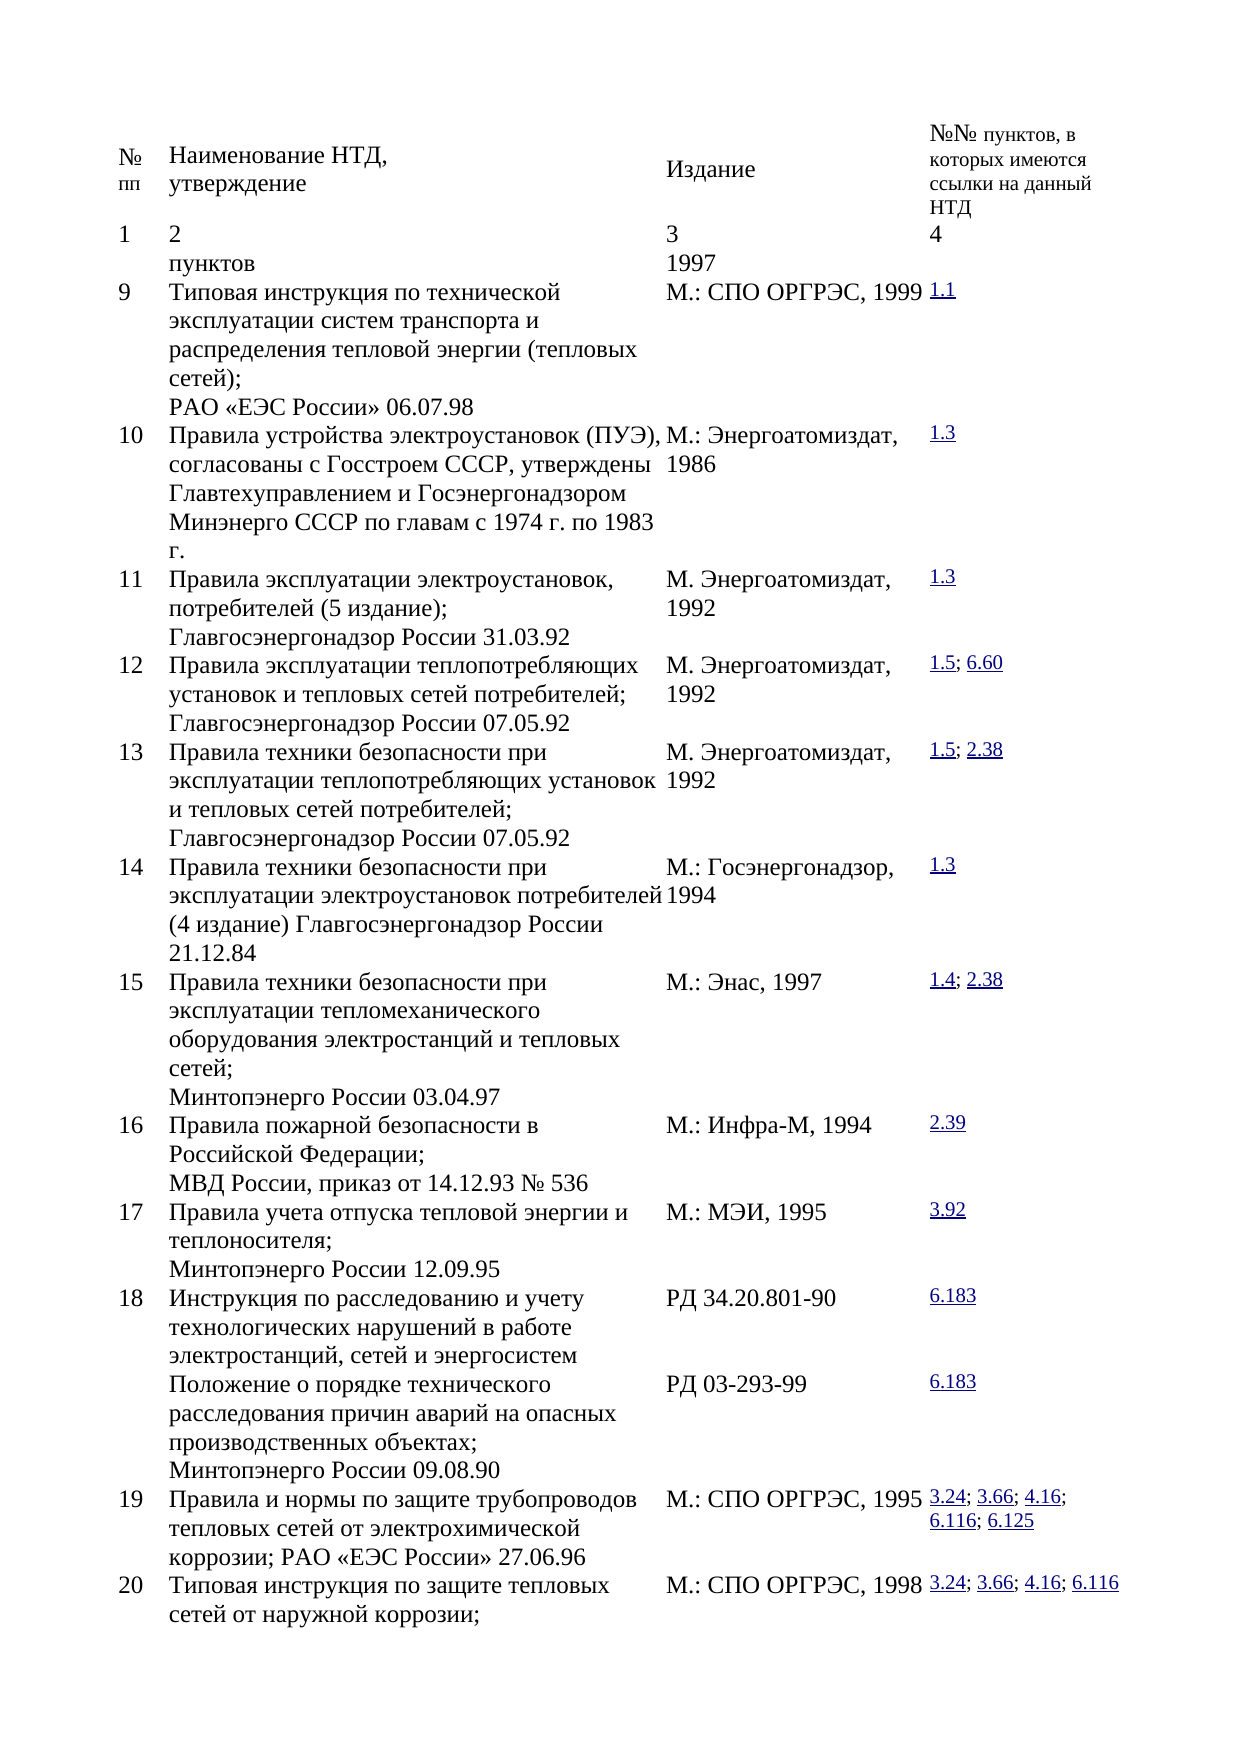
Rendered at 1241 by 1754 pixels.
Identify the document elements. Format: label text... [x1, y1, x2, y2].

table_cell М.: Энас, 1997 [666, 967, 929, 1110]
table_cell РД 03-293-99 [666, 1369, 929, 1484]
table_cell Правила эксплуатации электроустановок, потребителей (5 издание); Главгосэнергонадзор России 31.03.92 [169, 564, 666, 650]
table_cell 13 [118, 737, 169, 852]
table_cell 10 [118, 420, 169, 564]
table_cell Правила техники безопасности при эксплуатации теплопотребляющих установок и тепловых сетей потребителей; Главгосэнергонадзор России 07.05.92 [169, 737, 666, 852]
table_cell 3.24; 3.66; 4.16; 6.116 [929, 1570, 1122, 1628]
table_cell Правила устройства электроустановок (ПУЭ), согласованы с Госстроем СССР, утверждены Главтехуправлением и Госэнергонадзором Минэнерго СССР по главам с 1974 г. по 1983 г. [169, 420, 666, 564]
table_cell 6.183 [929, 1283, 1122, 1369]
table_cell 6.183 [929, 1369, 1122, 1484]
table_cell Правила пожарной безопасности в Российской Федерации; МВД России, приказ от 14.12.93 № 536 [169, 1110, 666, 1197]
table_cell М.: Инфра-М, 1994 [666, 1110, 929, 1197]
table_cell М.: СПО ОРГРЭС, 1998 [666, 1570, 929, 1628]
table_header № пп [118, 118, 169, 219]
table_cell 3.24; 3.66; 4.16; 6.116; 6.125 [929, 1484, 1122, 1570]
table_cell М.: МЭИ, 1995 [666, 1197, 929, 1283]
table_cell М. Энергоатомиздат, 1992 [666, 564, 929, 650]
table_cell 4 [929, 219, 1122, 248]
table_cell 19 [118, 1484, 169, 1570]
table_cell 11 [118, 564, 169, 650]
table_cell 20 [118, 1570, 169, 1628]
table_cell Правила и нормы по защите трубопроводов тепловых сетей от электрохимической коррозии; РАО «ЕЭС России» 27.06.96 [169, 1484, 666, 1570]
table_cell [118, 1369, 169, 1484]
table_cell М.: СПО ОРГРЭС, 1999 [666, 277, 929, 420]
table_cell 12 [118, 650, 169, 737]
table_cell М.: Госэнергонадзор, 1994 [666, 852, 929, 967]
table_cell 15 [118, 967, 169, 1110]
table_cell 3 [666, 219, 929, 248]
table_cell Инструкция по расследованию и учету технологических нарушений в работе электростанций, сетей и энергосистем [169, 1283, 666, 1369]
table_cell 2.39 [929, 1110, 1122, 1197]
table_cell РД 34.20.801-90 [666, 1283, 929, 1369]
table_cell 1.5; 2.38 [929, 737, 1122, 852]
table_cell М. Энергоатомиздат, 1992 [666, 737, 929, 852]
table_header Издание [666, 118, 929, 219]
table_cell М. Энергоатомиздат, 1992 [666, 650, 929, 737]
table_cell [929, 248, 1122, 277]
table_cell Правила техники безопасности при эксплуатации тепломеханического оборудования электростанций и тепловых сетей; Минтопэнерго России 03.04.97 [169, 967, 666, 1110]
table_cell 17 [118, 1197, 169, 1283]
table_cell 1997 [666, 248, 929, 277]
table_cell 1.3 [929, 852, 1122, 967]
table_header №№ пунктов, в которых имеются ссылки на данный НТД [929, 118, 1122, 219]
table_cell 16 [118, 1110, 169, 1197]
table_cell 1 [118, 219, 169, 248]
table_cell пунктов [169, 248, 666, 277]
table_cell 1.1 [929, 277, 1122, 420]
table_header Наименование НТД, утверждение [169, 118, 666, 219]
table_cell 18 [118, 1283, 169, 1369]
table_cell 9 [118, 277, 169, 420]
table_cell Правила эксплуатации теплопотребляющих установок и тепловых сетей потребителей; Главгосэнергонадзор России 07.05.92 [169, 650, 666, 737]
table_cell 14 [118, 852, 169, 967]
table_cell 1.5; 6.60 [929, 650, 1122, 737]
table_cell М.: СПО ОРГРЭС, 1995 [666, 1484, 929, 1570]
table_cell Типовая инструкция по технической эксплуатации систем транспорта и распределения тепловой энергии (тепловых сетей); РАО «ЕЭС России» 06.07.98 [169, 277, 666, 420]
table_cell 2 [169, 219, 666, 248]
table_cell Правила техники безопасности при эксплуатации электроустановок потребителей (4 издание) Главгосэнергонадзор России 21.12.84 [169, 852, 666, 967]
table_cell Положение о порядке технического расследования причин аварий на опасных производственных объектах; Минтопэнерго России 09.08.90 [169, 1369, 666, 1484]
table_cell М.: Энергоатомиздат, 1986 [666, 420, 929, 564]
table_cell 1.3 [929, 420, 1122, 564]
table_cell Типовая инструкция по защите тепловых сетей от наружной коррозии; [169, 1570, 666, 1628]
table_cell 1.3 [929, 564, 1122, 650]
table_cell Правила учета отпуска тепловой энергии и теплоносителя; Минтопэнерго России 12.09.95 [169, 1197, 666, 1283]
table_cell 3.92 [929, 1197, 1122, 1283]
table_cell 1.4; 2.38 [929, 967, 1122, 1110]
table_cell [118, 248, 169, 277]
